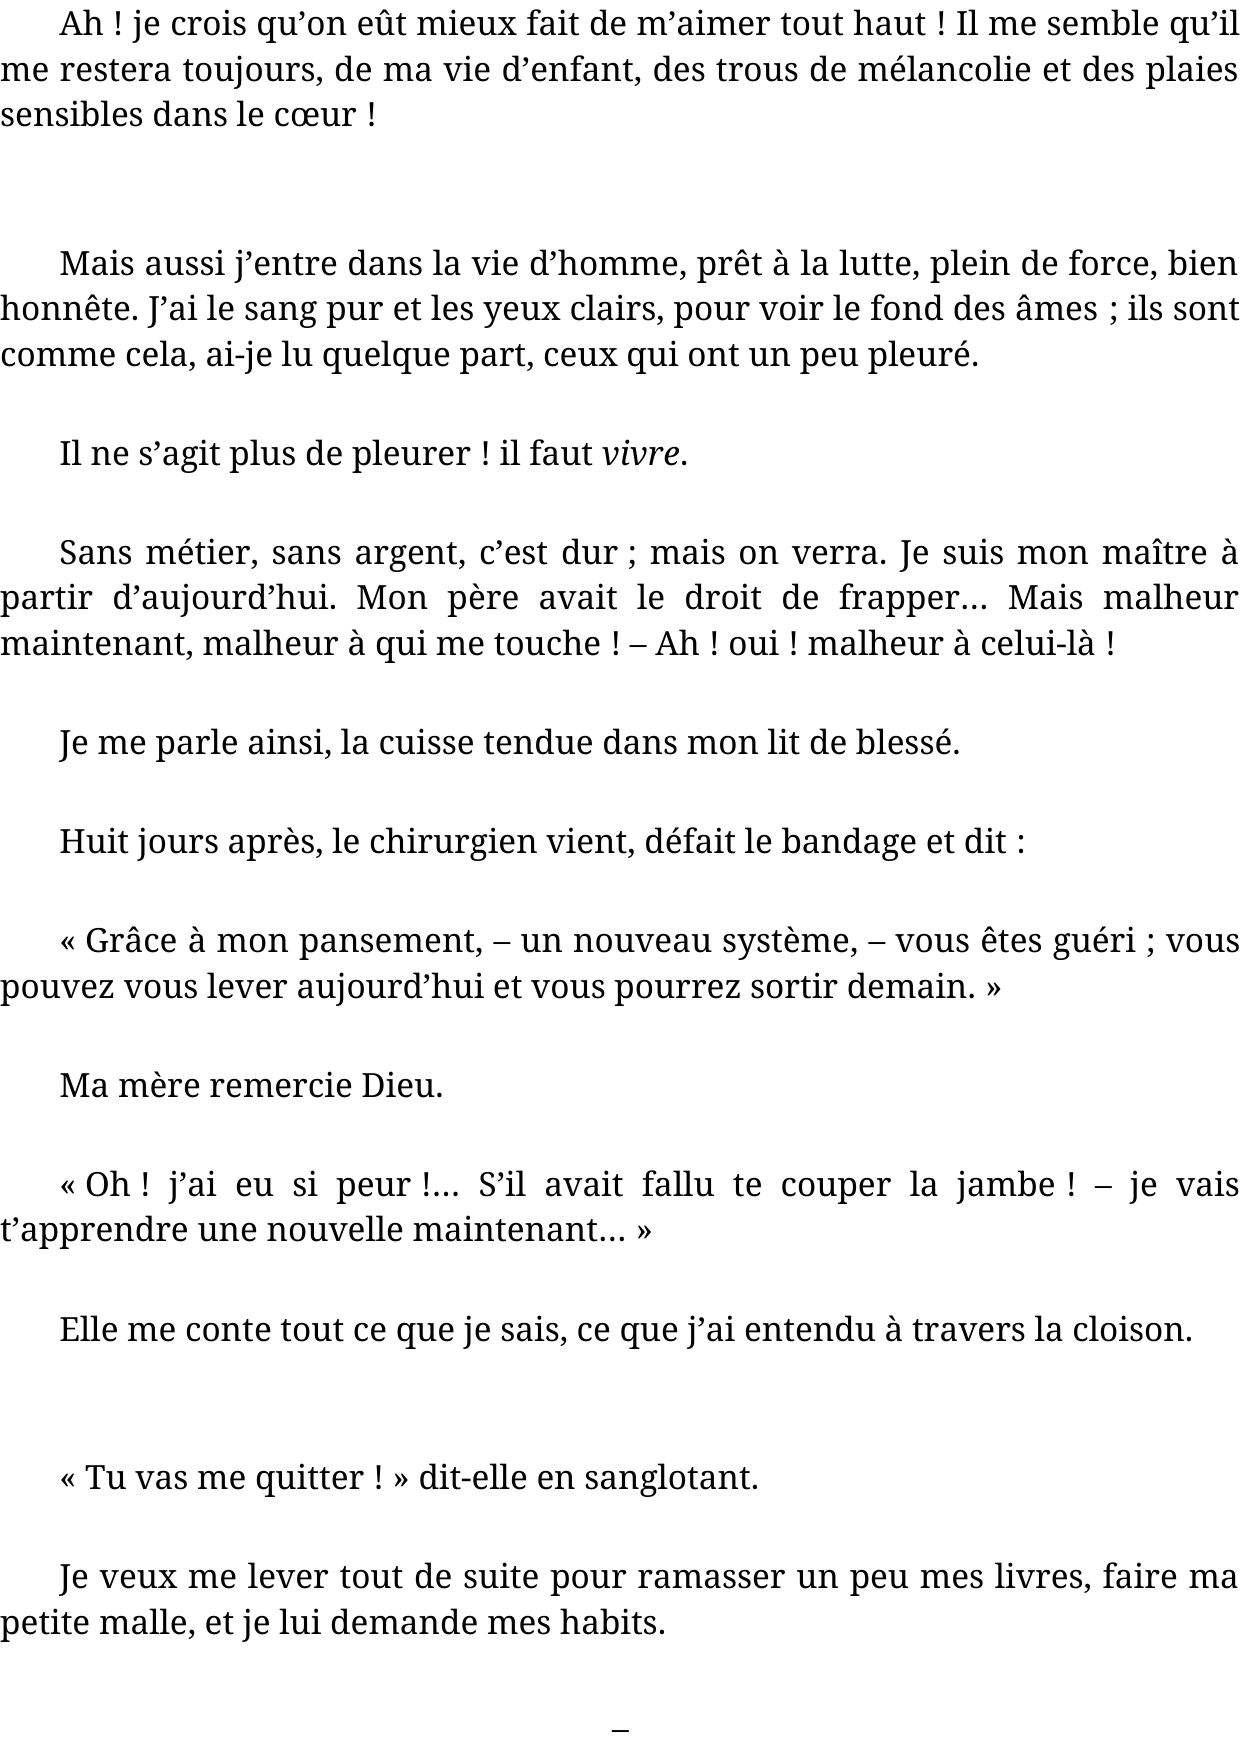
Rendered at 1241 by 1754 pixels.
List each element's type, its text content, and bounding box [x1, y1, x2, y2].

text Elle me conte tout ce que je sais, ce que j’ai entendu à travers la cloison. [0, 1305, 1240, 1351]
text Ma mère remercie Dieu. [0, 1062, 1240, 1107]
text Mais aussi j’entre dans la vie d’homme, prêt à la lutte, plein de force, bien honnête. J’ai le sang pur et les yeux clairs, pour voir le fond des âmes ; ils sont comme cela, ai-je lu quelque part, ceux qui ont un peu pleuré. [0, 239, 1240, 376]
text Je veux me lever tout de suite pour ramasser un peu mes livres, faire ma petite malle, et je lui demande mes habits. [0, 1553, 1240, 1644]
text « Grâce à mon pansement, – un nouveau système, – vous êtes guéri ; vous pouvez vous lever aujourd’hui et vous pourrez sortir demain. » [0, 917, 1240, 1008]
text Je me parle ainsi, la cuisse tendue dans mon lit de blessé. [0, 719, 1240, 764]
text Huit jours après, le chirurgien vient, défait le bandage et dit : [0, 818, 1240, 863]
text « Tu vas me quitter ! » dit-elle en sanglotant. [0, 1454, 1240, 1499]
text « Oh ! j’ai eu si peur !… S’il avait fallu te couper la jambe ! – je vais t’apprendre une nouvelle maintenant… » [0, 1161, 1240, 1252]
text Ah ! je crois qu’on eût mieux fait de m’aimer tout haut ! Il me semble qu’il me restera toujours, de ma vie d’enfant, des trous de mélancolie et des plaies sensibles dans le cœur ! [0, 0, 1240, 136]
text Sans métier, sans argent, c’est dur ; mais on verra. Je suis mon maître à partir d’aujourd’hui. Mon père avait le droit de frapper… Mais malheur maintenant, malheur à qui me touche ! – Ah ! oui ! malheur à celui-là ! [0, 529, 1240, 665]
text Il ne s’agit plus de pleurer ! il faut vivre. [0, 429, 1240, 475]
